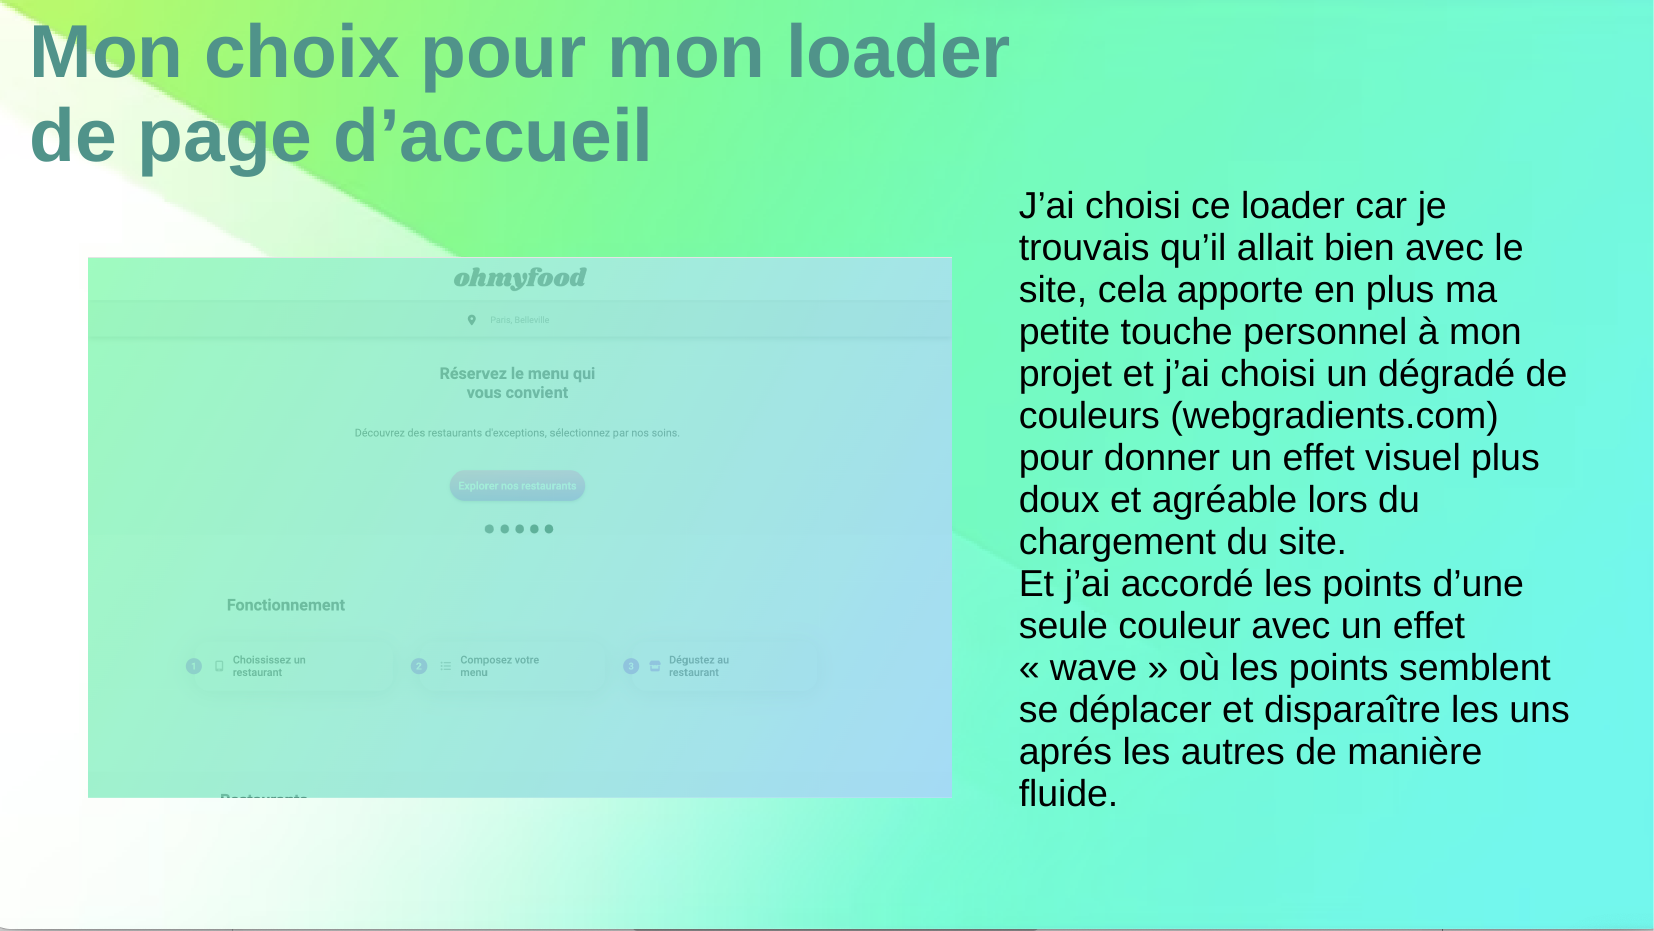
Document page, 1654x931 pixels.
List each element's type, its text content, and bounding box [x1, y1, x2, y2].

picture [0, 0, 1654, 931]
title Mon choix pour mon loader de page d’accueil [29, 0, 1507, 317]
text_box J’ai choisi ce loader car je trouvais qu’il allait bien avec le site, cela apporte en plus ma petite touche personnel à mon projet et j’ai choisi un dégradé de couleurs (webgradients.com) pour donner un effet visuel plus doux et agréable lors du chargement du site. Et j’ai accordé les points d’une seule couleur avec un effet « wave » où les points semblent se déplacer et disparaître les uns aprés les autres de manière fluide. [1003, 177, 1595, 822]
